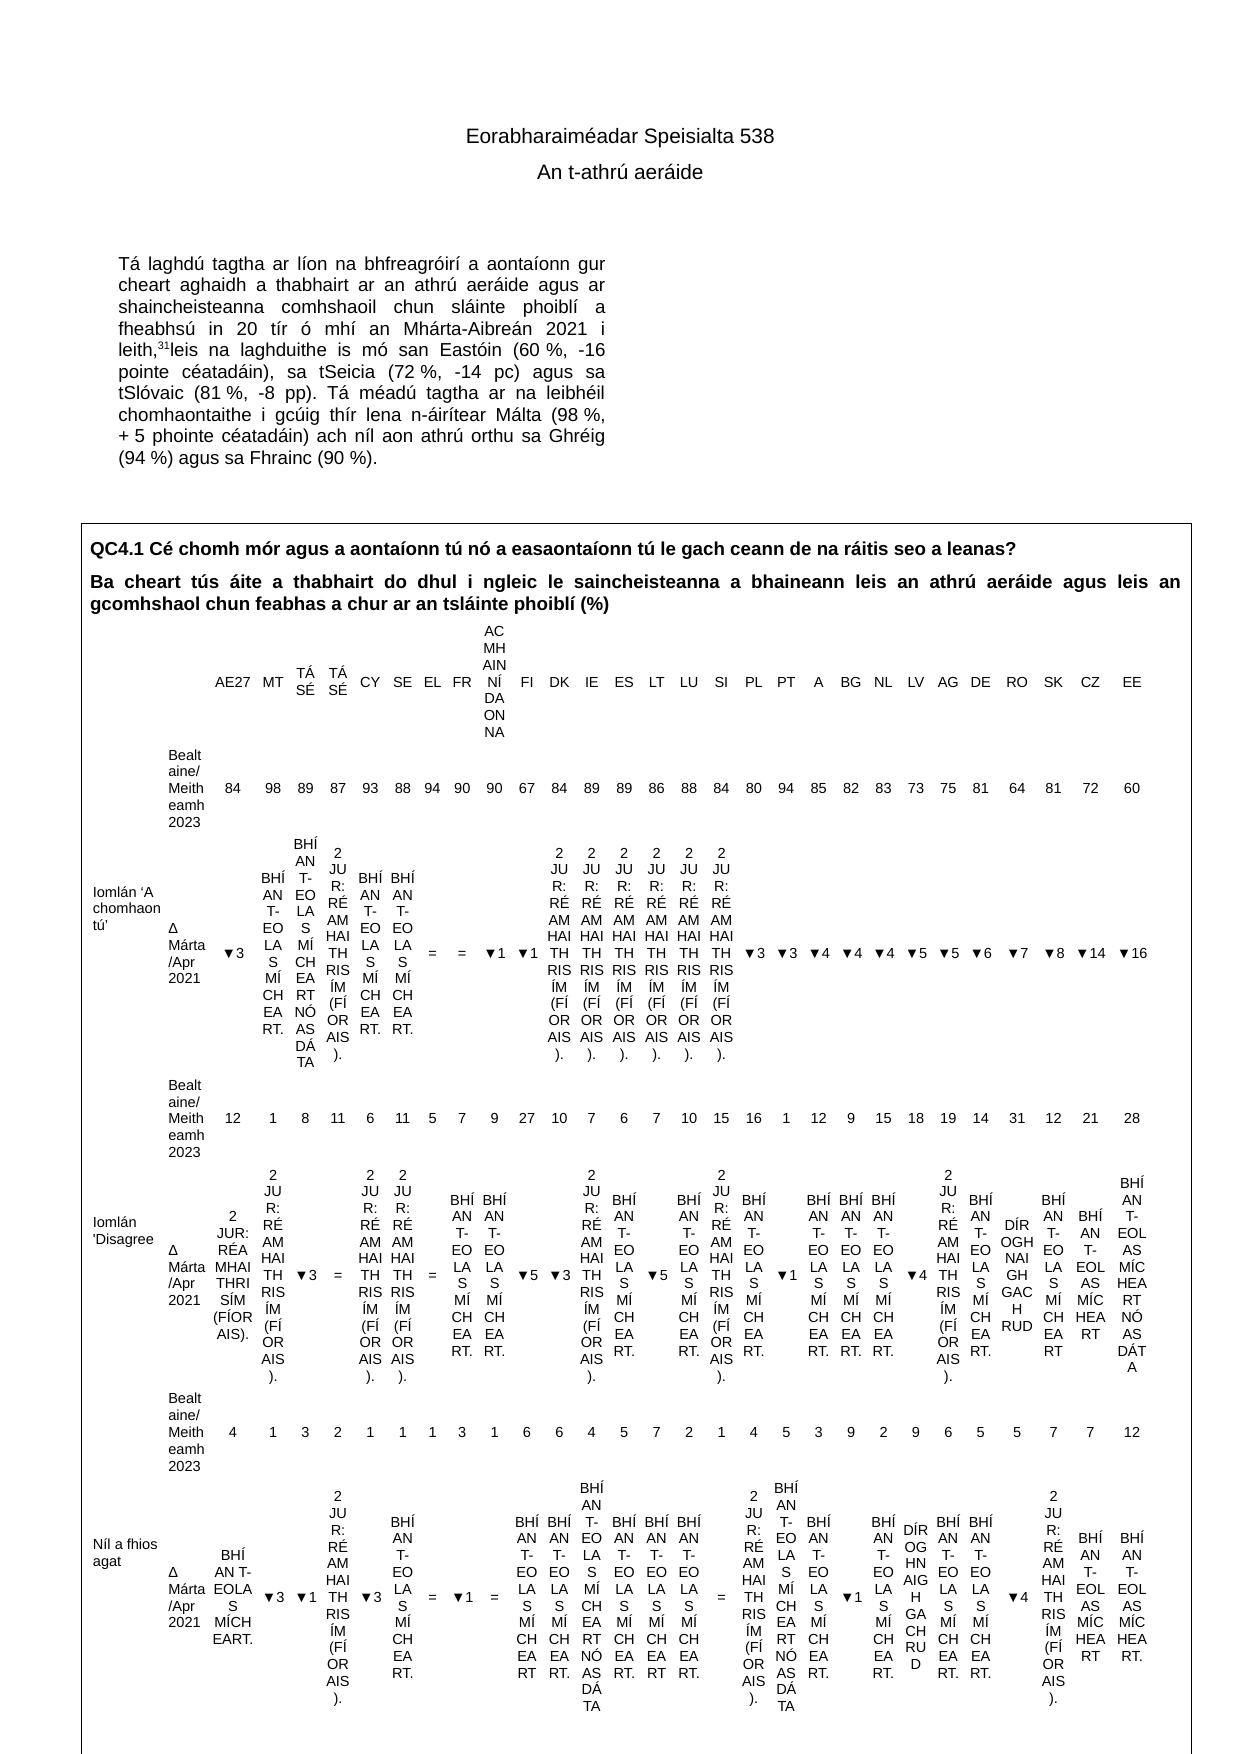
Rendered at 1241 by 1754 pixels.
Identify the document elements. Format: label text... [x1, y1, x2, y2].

table_cell BHÍ AN T-EOLAS MÍCHEART. [608, 1163, 640, 1387]
table_header [90, 620, 165, 743]
table_cell 2 JUR: RÉAMHAITHRISÍM (FÍORAIS). [322, 1477, 354, 1717]
table_header PL [738, 620, 770, 743]
table_header A [802, 620, 835, 743]
table_cell 1 [770, 1074, 802, 1163]
table_cell ▼5 [900, 833, 932, 1074]
table_cell ▼6 [964, 833, 997, 1074]
table_cell BHÍ AN T-EOLAS MÍCHEART. [802, 1477, 835, 1717]
table_header IE [575, 620, 608, 743]
table_cell 2 JUR: RÉAMHAITHRISÍM (FÍORAIS). [575, 833, 608, 1074]
text QC4.1 Cé chomh mór agus a aontaíonn tú nó a easaontaíonn tú le gach ceann de na ráitis seo a leanas? [90, 538, 1183, 559]
table_cell 7 [640, 1074, 673, 1163]
table_cell 2 JUR: RÉAMHAITHRISÍM (FÍORAIS). [322, 833, 354, 1074]
table_cell = [478, 1477, 511, 1717]
table_cell 19 [932, 1074, 964, 1163]
table_cell 67 [511, 743, 543, 833]
table_cell ▼3 [289, 1163, 322, 1387]
table_cell 9 [835, 1074, 867, 1163]
table_header LV [900, 620, 932, 743]
table_cell 89 [575, 743, 608, 833]
table_cell BHÍ AN T-EOLAS MÍCHEART. [802, 1163, 835, 1387]
table_header SE [386, 620, 419, 743]
table_cell 2 JUR: RÉAMHAITHRISÍM (FÍORAIS). [705, 1163, 737, 1387]
table_cell = [705, 1477, 737, 1717]
table_cell 82 [835, 743, 867, 833]
table_cell 14 [964, 1074, 997, 1163]
table_cell BHÍ AN T-EOLAS MÍCHEART. [673, 1477, 705, 1717]
table_cell ▼8 [1037, 833, 1069, 1074]
table_cell 2 JUR: RÉAMHAITHRISÍM (FÍORAIS). [386, 1163, 419, 1387]
table_cell BHÍ AN T-EOLAS MÍCHEART [511, 1477, 543, 1717]
table_cell ▼1 [835, 1477, 867, 1717]
table_cell BHÍ AN T-EOLAS MÍCHEART. [478, 1163, 511, 1387]
table_cell 81 [1037, 743, 1069, 833]
table_header [165, 620, 209, 743]
table_cell ▼4 [900, 1163, 932, 1387]
table_header SK [1037, 620, 1069, 743]
table_cell 1 [257, 1387, 289, 1477]
table_cell = [322, 1163, 354, 1387]
table_cell DÍROGHNAIGH GACH RUD [997, 1163, 1037, 1387]
table_cell 8 [289, 1074, 322, 1163]
table_cell 5 [997, 1387, 1037, 1477]
table_cell 12 [209, 1074, 257, 1163]
table_cell 1 [257, 1074, 289, 1163]
table_cell ▼4 [867, 833, 899, 1074]
table_cell Iomlán 'Disagree [90, 1074, 165, 1387]
table_cell 75 [932, 743, 964, 833]
table_cell Bealtaine/Meitheamh 2023 [165, 743, 209, 833]
table_cell 9 [478, 1074, 511, 1163]
table_header TÁ SÉ [289, 620, 322, 743]
table_cell 81 [964, 743, 997, 833]
table_cell BHÍ AN T-EOLAS MÍCHEART. [1111, 1477, 1153, 1717]
table_header ACMHAINNÍ DAONNA [478, 620, 511, 743]
table_cell 1 [354, 1387, 386, 1477]
table_cell 85 [802, 743, 835, 833]
table_header BG [835, 620, 867, 743]
table_cell 7 [1037, 1387, 1069, 1477]
table_cell BHÍ AN T-EOLAS MÍCHEART NÓ AS DÁTA [575, 1477, 608, 1717]
table_cell ▼5 [511, 1163, 543, 1387]
table_cell 9 [835, 1387, 867, 1477]
table_cell BHÍ AN T-EOLAS MÍCHEART. [673, 1163, 705, 1387]
table_cell 5 [608, 1387, 640, 1477]
table_cell 2 JUR: RÉAMHAITHRISÍM (FÍORAIS). [543, 833, 575, 1074]
table_header AG [932, 620, 964, 743]
table_cell ▼3 [543, 1163, 575, 1387]
table_cell 83 [867, 743, 899, 833]
table_cell 1 [419, 1387, 446, 1477]
table_cell BHÍ AN T-EOLAS MÍCHEART [1037, 1163, 1069, 1387]
table_cell 2 JUR: RÉAMHAITHRISÍM (FÍORAIS). [1037, 1477, 1069, 1717]
table_cell Δ Márta/Apr 2021 [165, 833, 209, 1074]
table_cell BHÍ AN T-EOLAS MÍCHEART. [354, 833, 386, 1074]
table_cell ▼3 [770, 833, 802, 1074]
table_cell Níl a fhios agat [90, 1387, 165, 1717]
table_cell BHÍ AN T-EOLAS MÍCHEART. [932, 1477, 964, 1717]
text Ba cheart tús áite a thabhairt do dhul i ngleic le saincheisteanna a bhaineann leis an athrú aeráide agus leis an gcomhshaol chun feabhas a chur ar an tsláinte phoiblí (%) [90, 571, 1183, 614]
table_cell 6 [354, 1074, 386, 1163]
table_cell 89 [289, 743, 322, 833]
table_cell 86 [640, 743, 673, 833]
table_cell 2 JUR: RÉAMHAITHRISÍM (FÍORAIS). [354, 1163, 386, 1387]
table_header FI [511, 620, 543, 743]
table_cell 89 [608, 743, 640, 833]
table_cell BHÍ AN T-EOLAS MÍCHEART NÓ AS DÁTA [770, 1477, 802, 1717]
table_cell ▼3 [738, 833, 770, 1074]
table_cell 2 JUR: RÉAMHAITHRISÍM (FÍORAIS). [608, 833, 640, 1074]
table_cell 5 [419, 1074, 446, 1163]
table_cell 84 [209, 743, 257, 833]
table_cell 90 [478, 743, 511, 833]
table_cell 2 JUR: RÉAMHAITHRISÍM (FÍORAIS). [705, 833, 737, 1074]
table_cell ▼1 [478, 833, 511, 1074]
table_cell = [419, 1163, 446, 1387]
table_cell BHÍ AN T-EOLAS MÍCHEART. [446, 1163, 478, 1387]
table_cell BHÍ AN T-EOLAS MÍCHEART. [386, 833, 419, 1074]
table_cell Δ Márta/Apr 2021 [165, 1163, 209, 1387]
table_cell 3 [289, 1387, 322, 1477]
table_cell 11 [386, 1074, 419, 1163]
table_cell 6 [543, 1387, 575, 1477]
table_cell 72 [1070, 743, 1111, 833]
table_cell 2 [867, 1387, 899, 1477]
table_cell BHÍ AN T-EOLAS MÍCHEART. [964, 1477, 997, 1717]
table_cell 1 [478, 1387, 511, 1477]
table_cell ▼7 [997, 833, 1037, 1074]
table_cell ▼4 [997, 1477, 1037, 1717]
table_cell 28 [1111, 1074, 1153, 1163]
table_cell ▼4 [802, 833, 835, 1074]
table_cell BHÍ AN T-EOLAS MÍCHEART. [608, 1477, 640, 1717]
table_cell 94 [419, 743, 446, 833]
table_cell 1 [705, 1387, 737, 1477]
table_cell 80 [738, 743, 770, 833]
table_cell 5 [770, 1387, 802, 1477]
table_cell BHÍ AN T-EOLAS MÍCHEART. [964, 1163, 997, 1387]
table_cell ▼5 [640, 1163, 673, 1387]
table_cell ▼3 [209, 833, 257, 1074]
table_header PT [770, 620, 802, 743]
table_header AE27 [209, 620, 257, 743]
table_cell 4 [575, 1387, 608, 1477]
table_cell = [446, 833, 478, 1074]
table_cell 2 JUR: RÉAMHAITHRISÍM (FÍORAIS). [932, 1163, 964, 1387]
table_cell 93 [354, 743, 386, 833]
table_cell ▼4 [835, 833, 867, 1074]
table_cell ▼1 [511, 833, 543, 1074]
table_cell 27 [511, 1074, 543, 1163]
table_cell 12 [1037, 1074, 1069, 1163]
table_cell 2 [673, 1387, 705, 1477]
table_cell DÍROGHNAIGH GACH RUD [900, 1477, 932, 1717]
table_cell 10 [543, 1074, 575, 1163]
table_cell 18 [900, 1074, 932, 1163]
table_cell ▼3 [257, 1477, 289, 1717]
table_header TÁ SÉ [322, 620, 354, 743]
table_cell ▼1 [770, 1163, 802, 1387]
table_header SI [705, 620, 737, 743]
table_header MT [257, 620, 289, 743]
table_cell 2 JUR: RÉAMHAITHRISÍM (FÍORAIS). [209, 1163, 257, 1387]
table_cell 21 [1070, 1074, 1111, 1163]
table_cell Bealtaine/Meitheamh 2023 [165, 1387, 209, 1477]
table_cell 6 [608, 1074, 640, 1163]
table_cell ▼3 [354, 1477, 386, 1717]
table_cell 15 [705, 1074, 737, 1163]
table_header DK [543, 620, 575, 743]
table_cell Bealtaine/Meitheamh 2023 [165, 1074, 209, 1163]
table_cell BHÍ AN T-EOLAS MÍCHEART [640, 1477, 673, 1717]
table_header LU [673, 620, 705, 743]
table_cell BHÍ AN T-EOLAS MÍCHEART. [209, 1477, 257, 1717]
table_cell Δ Márta/Apr 2021 [165, 1477, 209, 1717]
table_cell = [419, 833, 446, 1074]
table_cell 94 [770, 743, 802, 833]
table_cell 2 [322, 1387, 354, 1477]
table_cell 16 [738, 1074, 770, 1163]
table_cell BHÍ AN T-EOLAS MÍCHEART. [257, 833, 289, 1074]
table_cell BHÍ AN T-EOLAS MÍCHEART [1070, 1477, 1111, 1717]
table_header CY [354, 620, 386, 743]
table_header LT [640, 620, 673, 743]
table_cell ▼1 [446, 1477, 478, 1717]
table_cell BHÍ AN T-EOLAS MÍCHEART. [835, 1163, 867, 1387]
table_cell 90 [446, 743, 478, 833]
table_cell 10 [673, 1074, 705, 1163]
table_cell BHÍ AN T-EOLAS MÍCHEART. [386, 1477, 419, 1717]
table_cell 4 [738, 1387, 770, 1477]
table_cell BHÍ AN T-EOLAS MÍCHEART. [867, 1477, 899, 1717]
table_cell 7 [446, 1074, 478, 1163]
table_cell 73 [900, 743, 932, 833]
table_cell 98 [257, 743, 289, 833]
table_cell ▼1 [289, 1477, 322, 1717]
table_cell ▼14 [1070, 833, 1111, 1074]
table_header EE [1111, 620, 1153, 743]
table_cell 15 [867, 1074, 899, 1163]
table_cell 3 [802, 1387, 835, 1477]
table_header FR [446, 620, 478, 743]
table_cell ▼16 [1111, 833, 1153, 1074]
table_cell 88 [386, 743, 419, 833]
table_cell 2 JUR: RÉAMHAITHRISÍM (FÍORAIS). [640, 833, 673, 1074]
table_cell ▼5 [932, 833, 964, 1074]
table_cell BHÍ AN T-EOLAS MÍCHEART NÓ AS DÁTA [289, 833, 322, 1074]
table_cell 5 [964, 1387, 997, 1477]
table_cell 64 [997, 743, 1037, 833]
text Tá laghdú tagtha ar líon na bhfreagróirí a aontaíonn gur cheart aghaidh a thabhairt ar an athrú aeráide agus ar shaincheisteanna comhshaoil chun sláinte phoiblí a fheabhsú in 20 tír ó mhí an Mhárta-Aibreán 2021 i leith,leis na laghduithe is mó san Eastóin (60 %, -16 pointe céatadáin), sa tSeicia (72 %, -14 pc) agus sa tSlóvaic (81 %, -8 pp). Tá méadú tagtha ar na leibhéil chomhaontaithe i gcúig thír lena n-áirítear Málta (98 %, + 5 phointe céatadáin) ach níl aon athrú orthu sa Ghréig (94 %) agus sa Fhrainc (90 %). [118, 253, 605, 468]
table_cell 84 [543, 743, 575, 833]
table_cell = [419, 1477, 446, 1717]
table_header DE [964, 620, 997, 743]
table_cell 31 [997, 1074, 1037, 1163]
table_cell 2 JUR: RÉAMHAITHRISÍM (FÍORAIS). [673, 833, 705, 1074]
table_cell 2 JUR: RÉAMHAITHRISÍM (FÍORAIS). [575, 1163, 608, 1387]
table_header EL [419, 620, 446, 743]
table_cell 1 [386, 1387, 419, 1477]
table_cell 3 [446, 1387, 478, 1477]
table_cell 2 JUR: RÉAMHAITHRISÍM (FÍORAIS). [738, 1477, 770, 1717]
table_cell 7 [640, 1387, 673, 1477]
table_header NL [867, 620, 899, 743]
table_header ES [608, 620, 640, 743]
table_cell 2 JUR: RÉAMHAITHRISÍM (FÍORAIS). [257, 1163, 289, 1387]
table_cell 60 [1111, 743, 1153, 833]
table_cell 6 [511, 1387, 543, 1477]
table_cell BHÍ AN T-EOLAS MÍCHEART [1070, 1163, 1111, 1387]
table_cell Iomlán ‘A chomhaontú’ [90, 743, 165, 1074]
table_header CZ [1070, 620, 1111, 743]
table_cell BHÍ AN T-EOLAS MÍCHEART. [738, 1163, 770, 1387]
table_cell 12 [802, 1074, 835, 1163]
table_cell 7 [1070, 1387, 1111, 1477]
table_cell 6 [932, 1387, 964, 1477]
table_cell BHÍ AN T-EOLAS MÍCHEART. [543, 1477, 575, 1717]
table_cell BHÍ AN T-EOLAS MÍCHEART. [867, 1163, 899, 1387]
table_cell 7 [575, 1074, 608, 1163]
table_header RO [997, 620, 1037, 743]
table_cell 84 [705, 743, 737, 833]
table_cell 12 [1111, 1387, 1153, 1477]
table_cell 4 [209, 1387, 257, 1477]
table_cell 88 [673, 743, 705, 833]
table_cell 9 [900, 1387, 932, 1477]
table_cell 87 [322, 743, 354, 833]
table_cell BHÍ AN T-EOLAS MÍCHEART NÓ AS DÁTA [1111, 1163, 1153, 1387]
table_cell 11 [322, 1074, 354, 1163]
